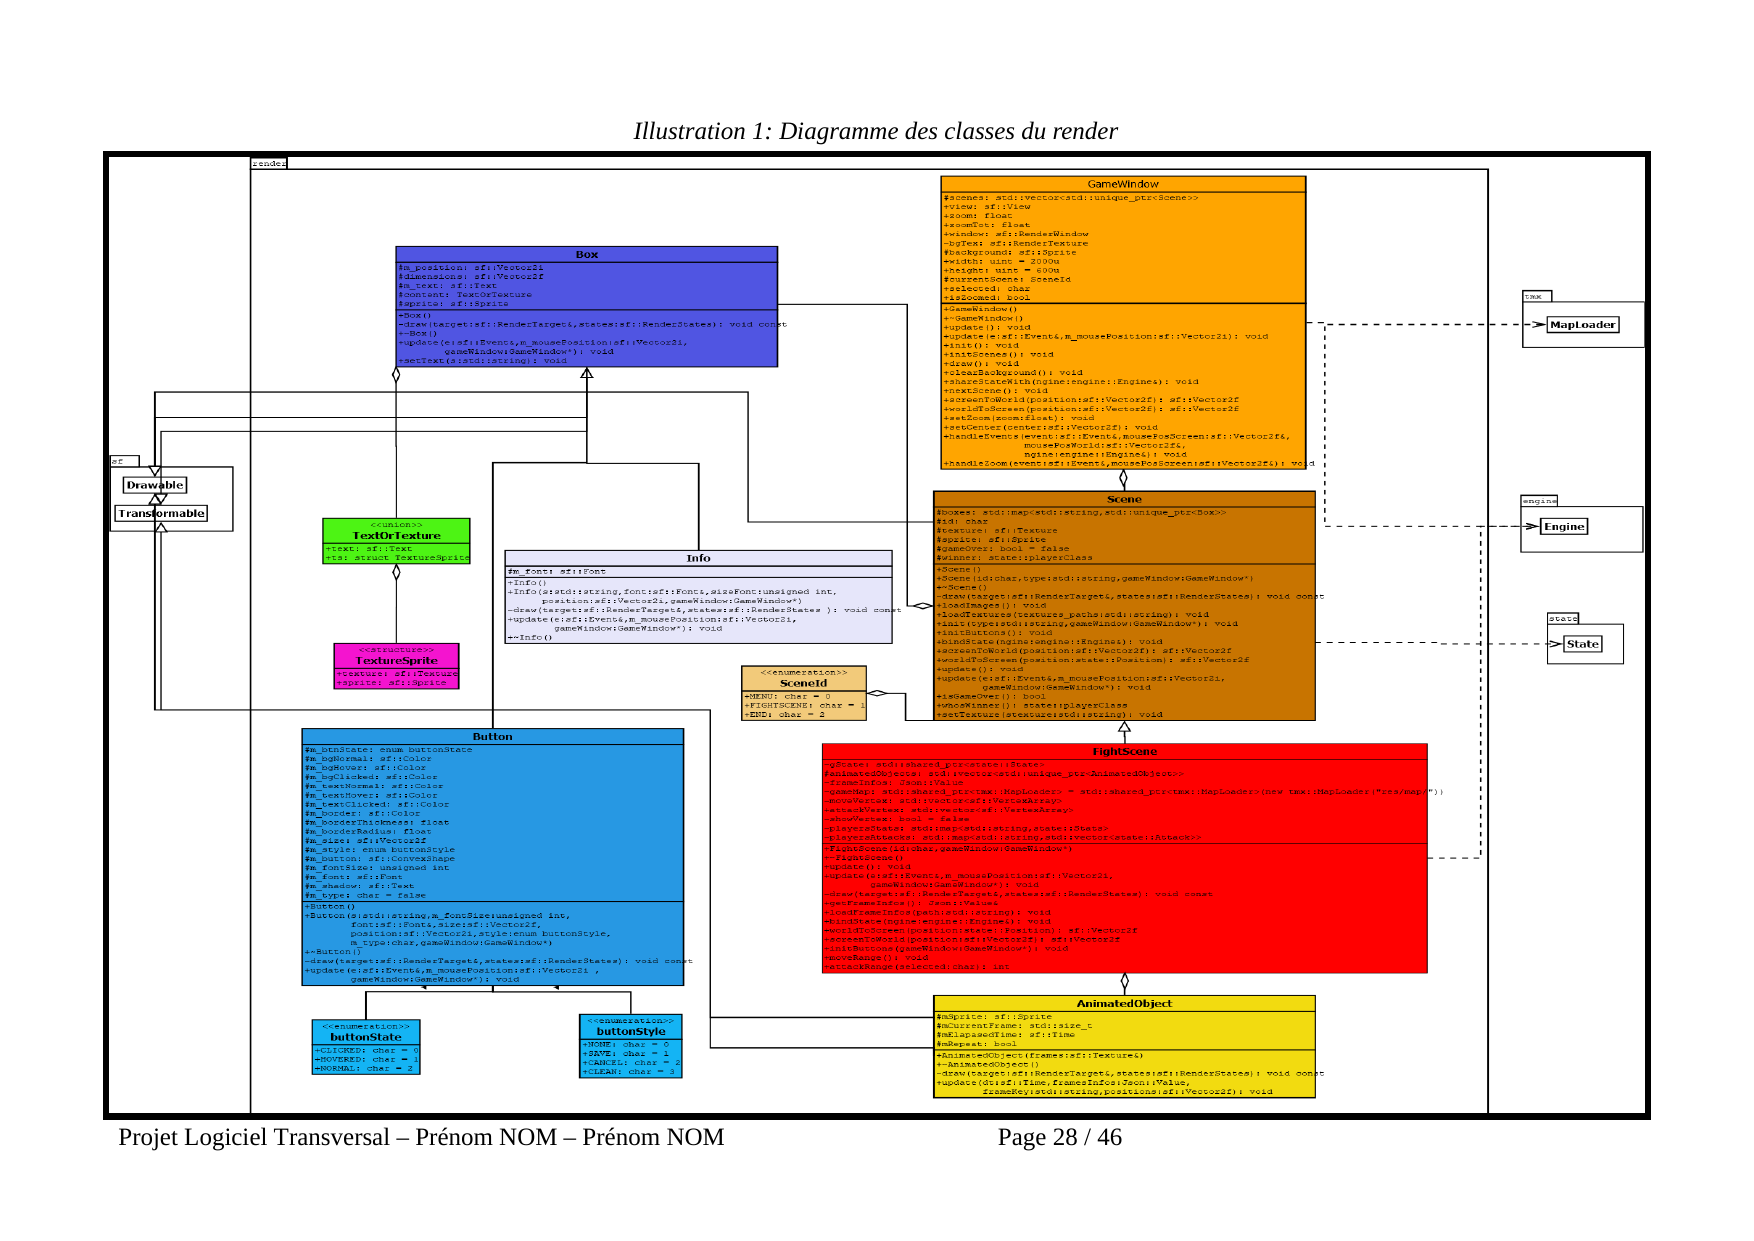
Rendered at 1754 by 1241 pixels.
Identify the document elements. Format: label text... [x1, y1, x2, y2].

text Illustration 1: Diagramme des classes du render [118, 116, 1636, 145]
